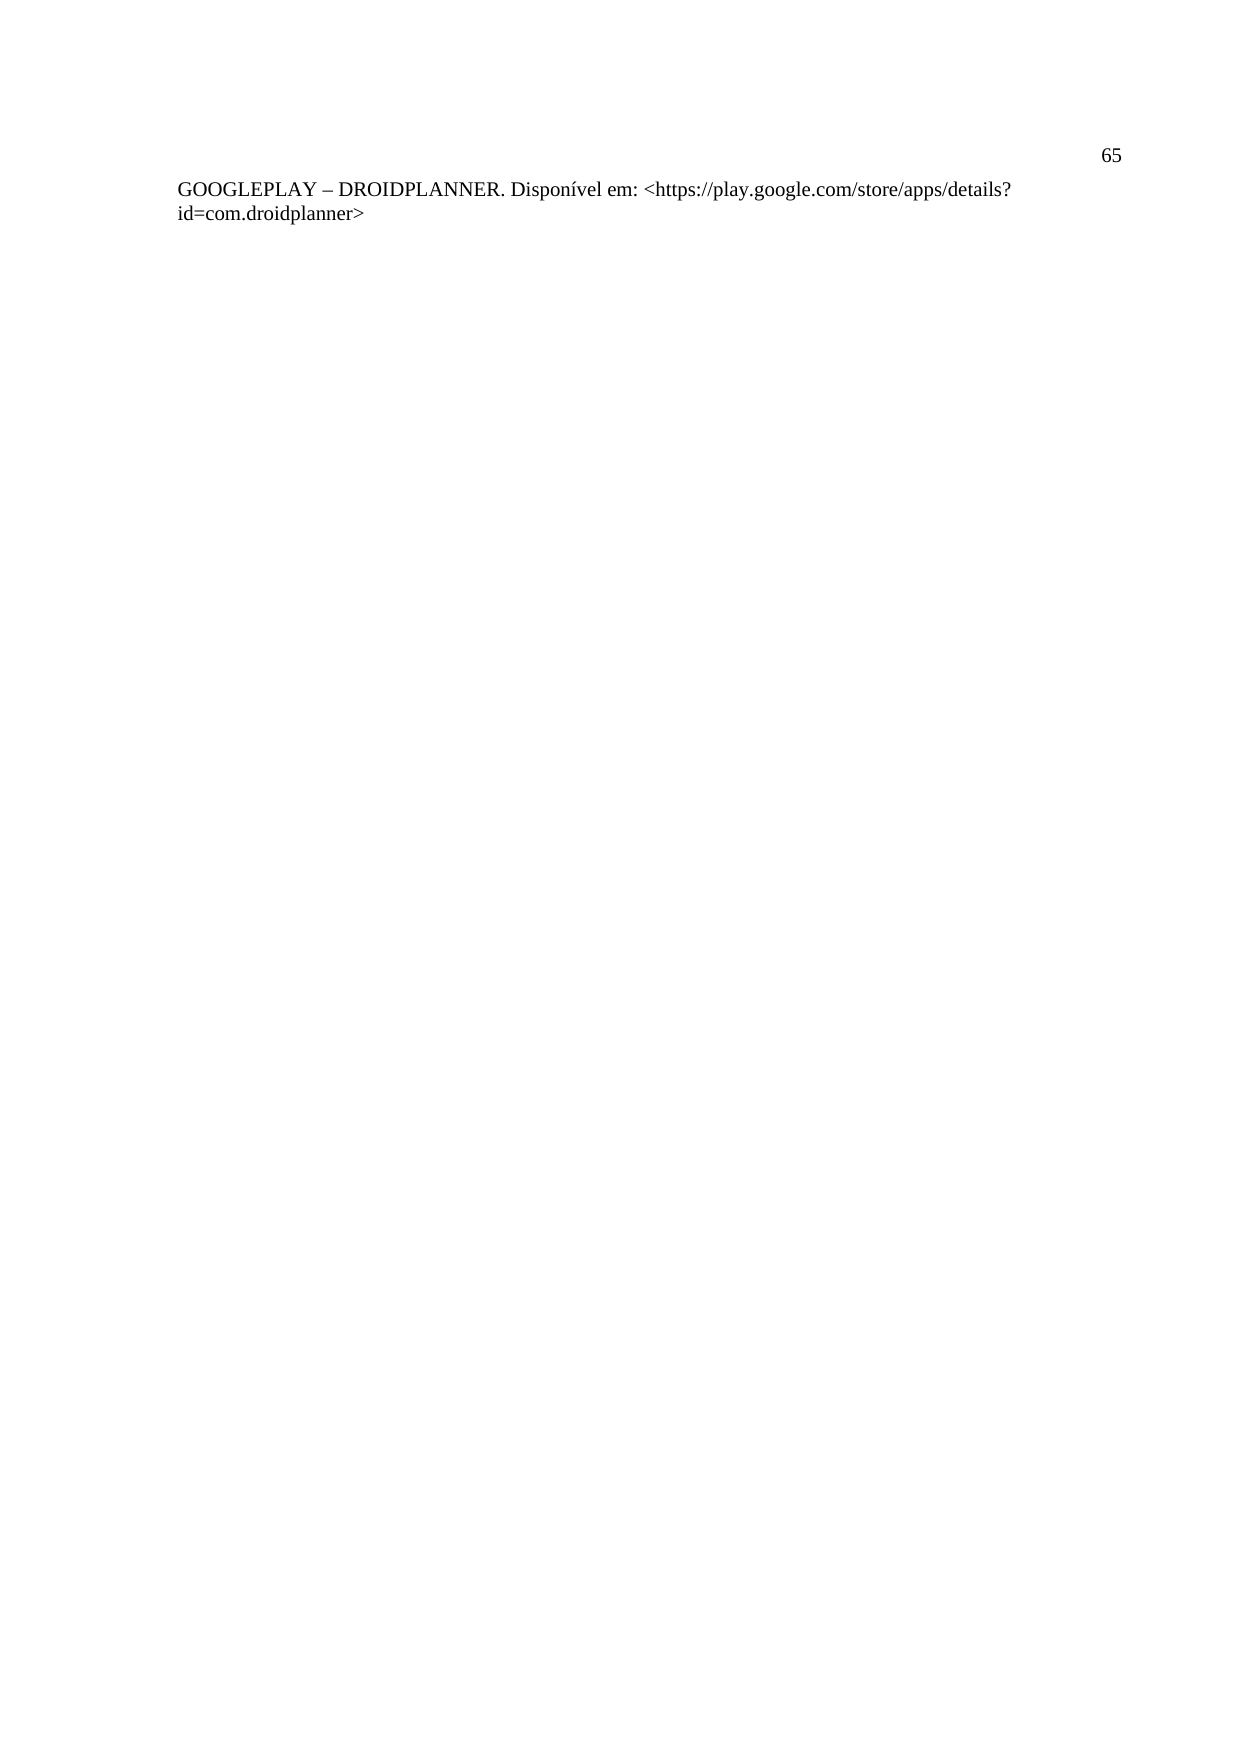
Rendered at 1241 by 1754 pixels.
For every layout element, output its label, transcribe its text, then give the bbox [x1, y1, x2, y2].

text GOOGLEPLAY – DROIDPLANNER. Disponível em: <https://play.google.com/store/apps/details?id=com.droidplanner> [177, 177, 1122, 225]
